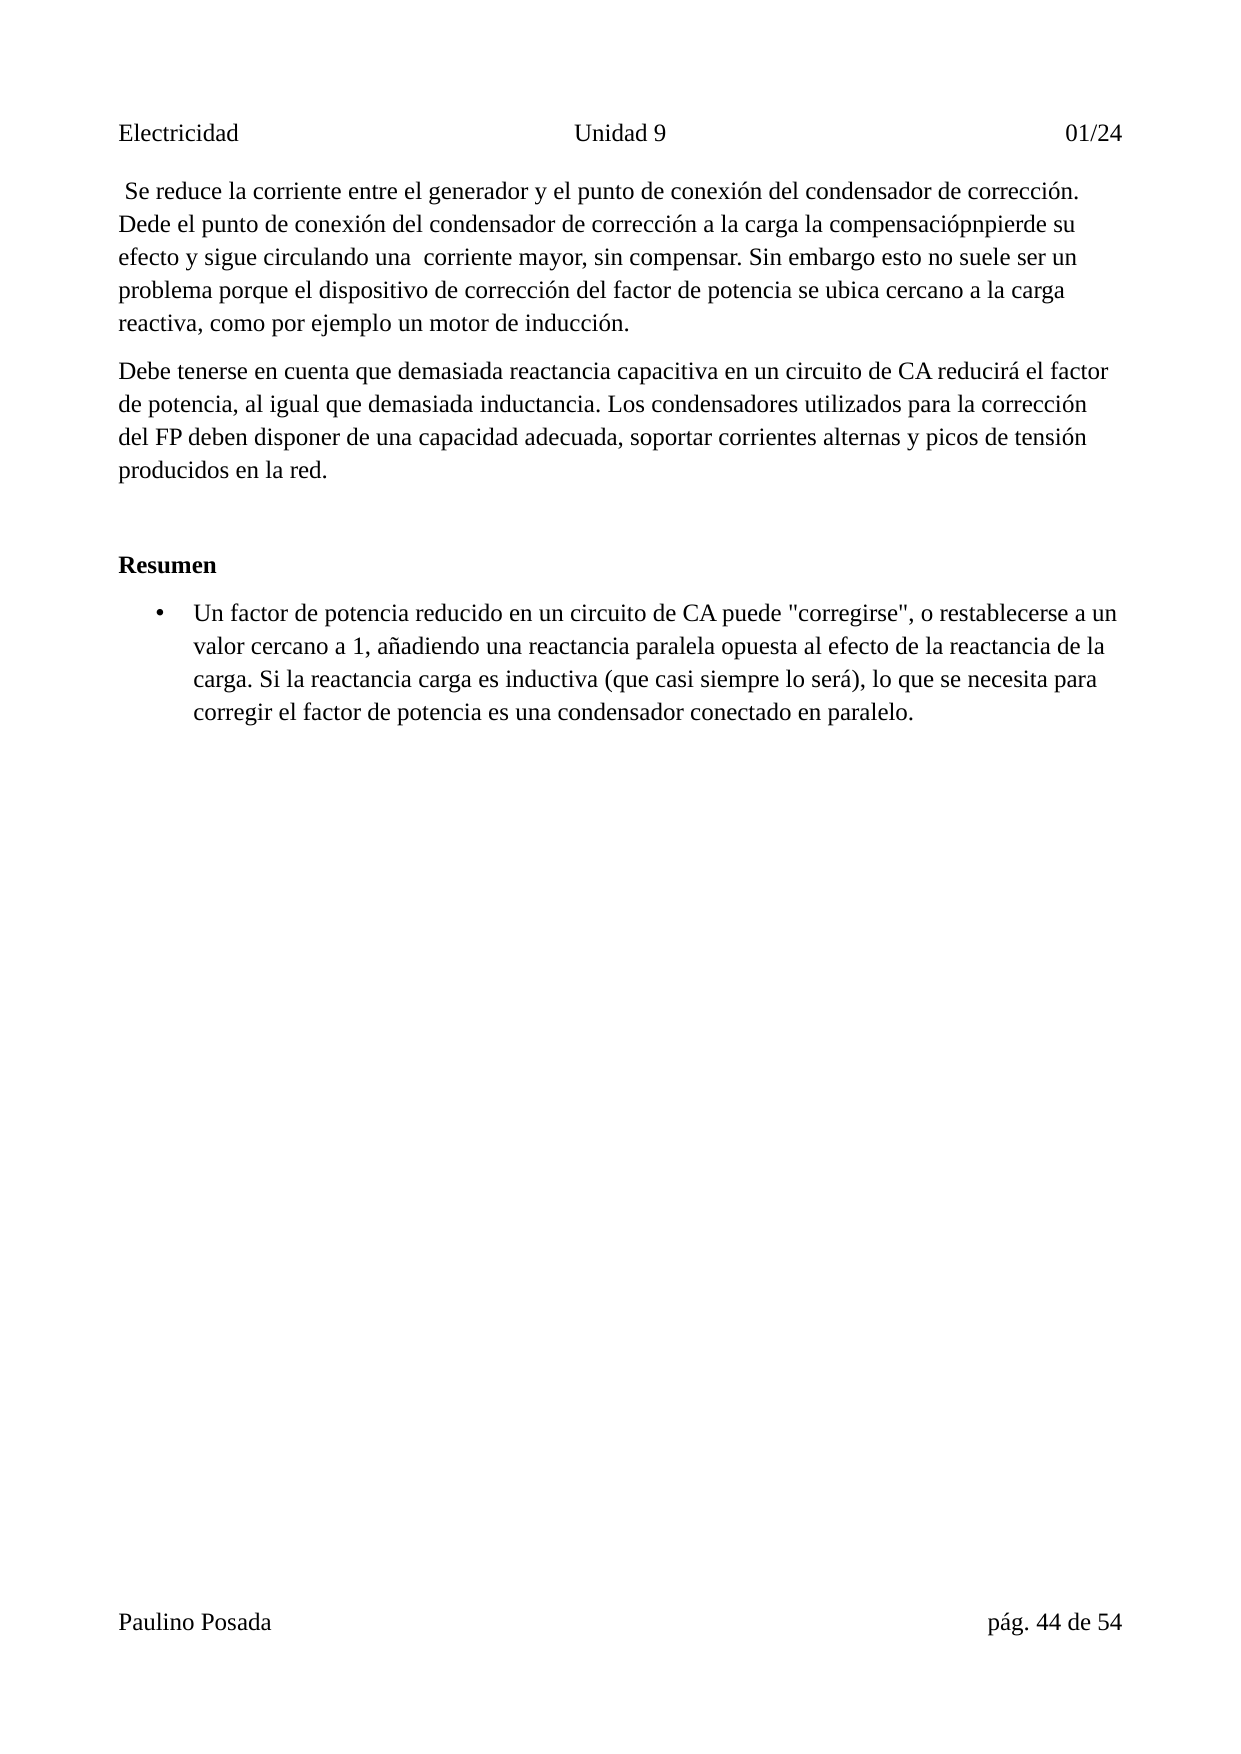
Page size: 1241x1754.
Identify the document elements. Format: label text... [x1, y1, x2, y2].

text Se reduce la corriente entre el generador y el punto de conexión del condensador de corrección. Dede el punto de conexión del condensador de corrección a la carga la compensaciópnpierde su efecto y sigue circulando una corriente mayor, sin compensar. Sin embargo esto no suele ser un problema porque el dispositivo de corrección del factor de potencia se ubica cercano a la carga reactiva, como por ejemplo un motor de inducción. [118, 176, 1122, 337]
list Un factor de potencia reducido en un circuito de CA puede "corregirse", o restablecerse a un valor cercano a 1, añadiendo una reactancia paralela opuesta al efecto de la reactancia de la carga. Si la reactancia carga es inductiva (que casi siempre lo será), lo que se necesita para corregir el factor de potencia es una condensador conectado en paralelo. [156, 598, 1122, 726]
text Debe tenerse en cuenta que demasiada reactancia capacitiva en un circuito de CA reducirá el factor de potencia, al igual que demasiada inductancia. Los condensadores utilizados para la corrección del FP deben disponer de una capacidad adecuada, soportar corrientes alternas y picos de tensión producidos en la red. [118, 356, 1122, 484]
text Resumen [118, 550, 1122, 579]
